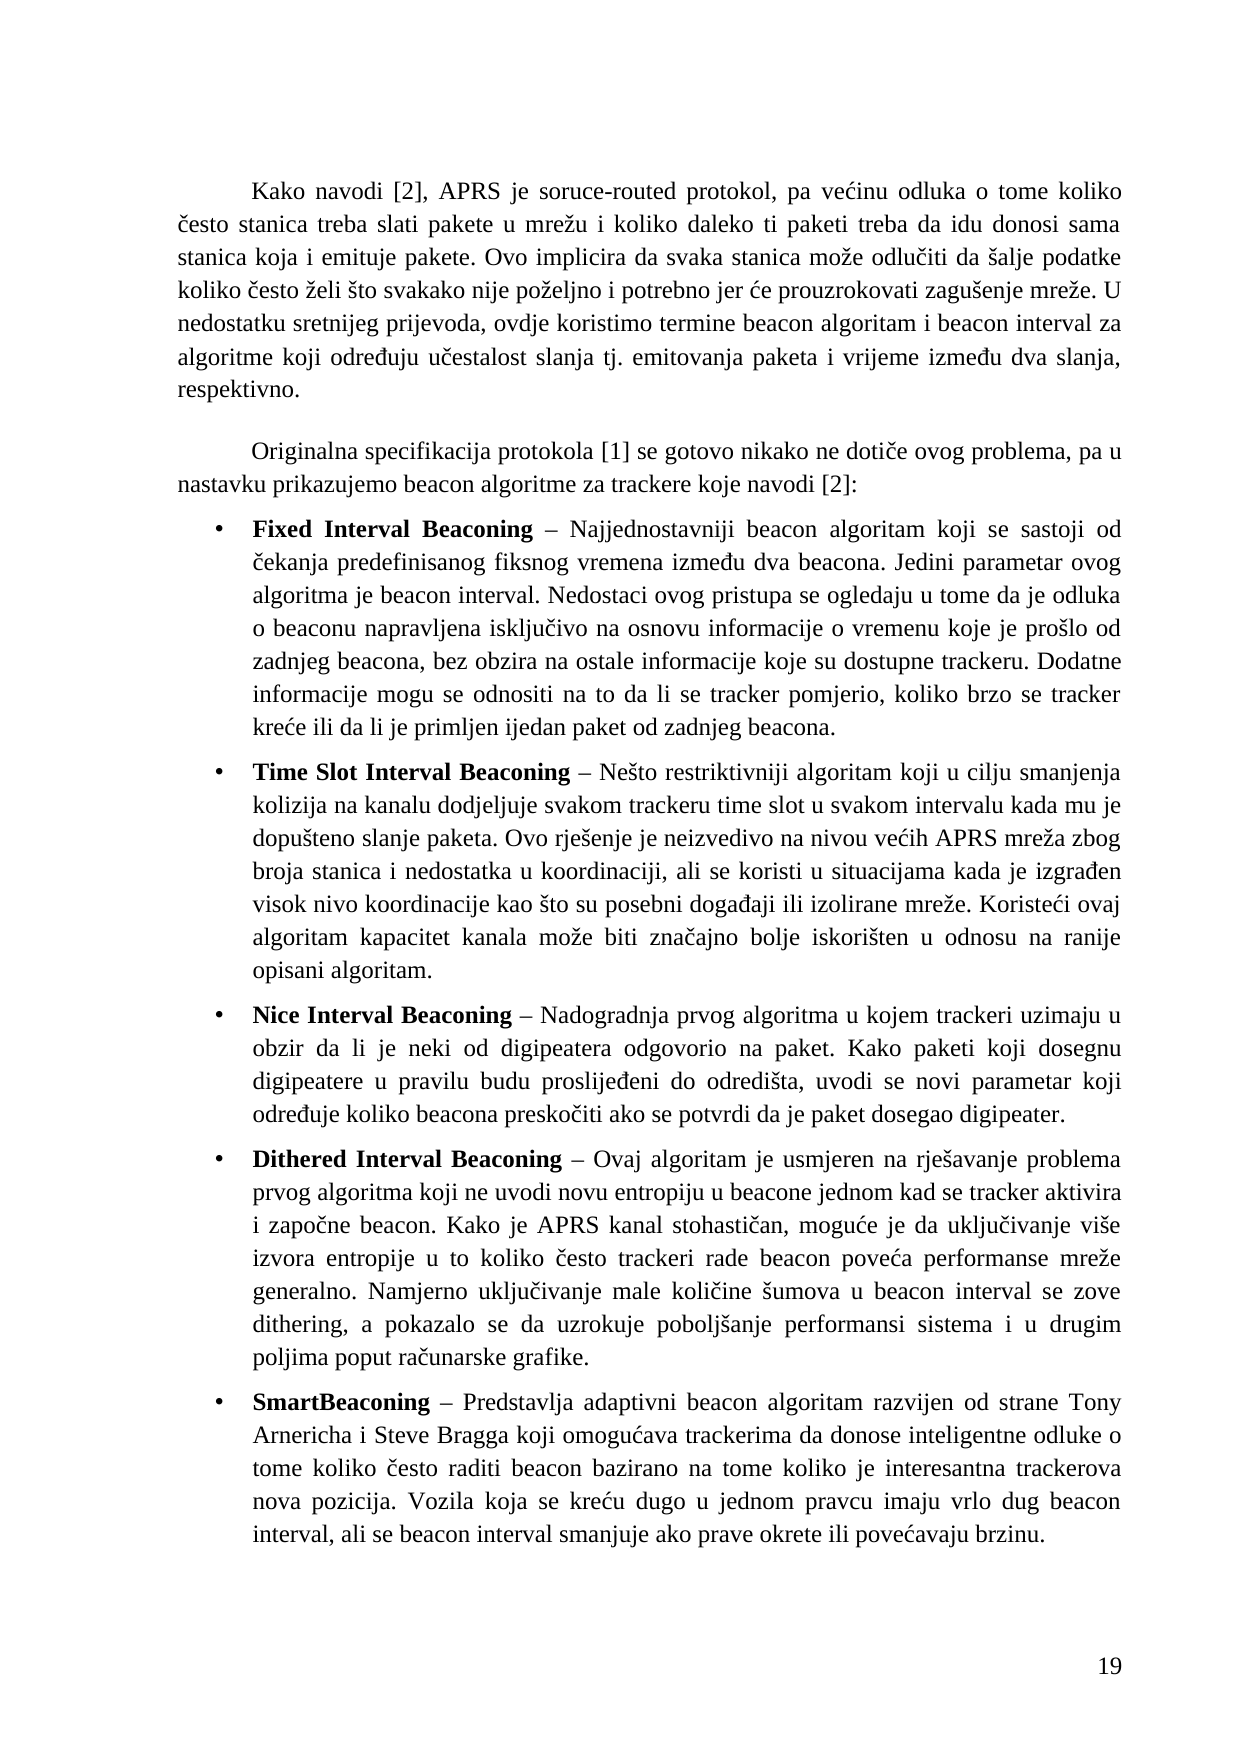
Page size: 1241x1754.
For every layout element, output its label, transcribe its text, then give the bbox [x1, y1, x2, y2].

list Time Slot Interval Beaconing – Nešto restriktivniji algoritam koji u cilju smanjenja kolizija na kanalu dodjeljuje svakom trackeru time slot u svakom intervalu kada mu je dopušteno slanje paketa. Ovo rješenje je neizvedivo na nivou većih APRS mreža zbog broja stanica i nedostatka u koordinaciji, ali se koristi u situacijama kada je izgrađen visok nivo koordinacije kao što su posebni događaji ili izolirane mreže. Koristeći ovaj algoritam kapacitet kanala može biti značajno bolje iskorišten u odnosu na ranije opisani algoritam. [215, 757, 1122, 984]
list Nice Interval Beaconing – Nadogradnja prvog algoritma u kojem trackeri uzimaju u obzir da li je neki od digipeatera odgovorio na paket. Kako paketi koji dosegnu digipeatere u pravilu budu proslijeđeni do odredišta, uvodi se novi parametar koji određuje koliko beacona preskočiti ako se potvrdi da je paket dosegao digipeater. [215, 1000, 1122, 1128]
list Dithered Interval Beaconing – Ovaj algoritam je usmjeren na rješavanje problema prvog algoritma koji ne uvodi novu entropiju u beacone jednom kad se tracker aktivira i započne beacon. Kako je APRS kanal stohastičan, moguće je da uključivanje više izvora entropije u to koliko često trackeri rade beacon poveća performanse mreže generalno. Namjerno uključivanje male količine šumova u beacon interval se zove dithering, a pokazalo se da uzrokuje poboljšanje performansi sistema i u drugim poljima poput računarske grafike. [215, 1144, 1122, 1371]
text Originalna specifikacija protokola [1] se gotovo nikako ne dotiče ovog problema, pa u nastavku prikazujemo beacon algoritme za trackere koje navodi [2]: [177, 436, 1122, 498]
list SmartBeaconing – Predstavlja adaptivni beacon algoritam razvijen od strane Tony Arnericha i Steve Bragga koji omogućava trackerima da donose inteligentne odluke o tome koliko često raditi beacon bazirano na tome koliko je interesantna trackerova nova pozicija. Vozila koja se kreću dugo u jednom pravcu imaju vrlo dug beacon interval, ali se beacon interval smanjuje ako prave okrete ili povećavaju brzinu. [215, 1387, 1122, 1548]
list Fixed Interval Beaconing – Najjednostavniji beacon algoritam koji se sastoji od čekanja predefinisanog fiksnog vremena između dva beacona. Jedini parametar ovog algoritma je beacon interval. Nedostaci ovog pristupa se ogledaju u tome da je odluka o beaconu napravljena isključivo na osnovu informacije o vremenu koje je prošlo od zadnjeg beacona, bez obzira na ostale informacije koje su dostupne trackeru. Dodatne informacije mogu se odnositi na to da li se tracker pomjerio, koliko brzo se tracker kreće ili da li je primljen ijedan paket od zadnjeg beacona. [215, 514, 1122, 741]
text Kako navodi [2], APRS je soruce-routed protokol, pa većinu odluka o tome koliko često stanica treba slati pakete u mrežu i koliko daleko ti paketi treba da idu donosi sama stanica koja i emituje pakete. Ovo implicira da svaka stanica može odlučiti da šalje podatke koliko često želi što svakako nije poželjno i potrebno jer će prouzrokovati zagušenje mreže. U nedostatku sretnijeg prijevoda, ovdje koristimo termine beacon algoritam i beacon interval za algoritme koji određuju učestalost slanja tj. emitovanja paketa i vrijeme između dva slanja, respektivno. [177, 176, 1122, 403]
